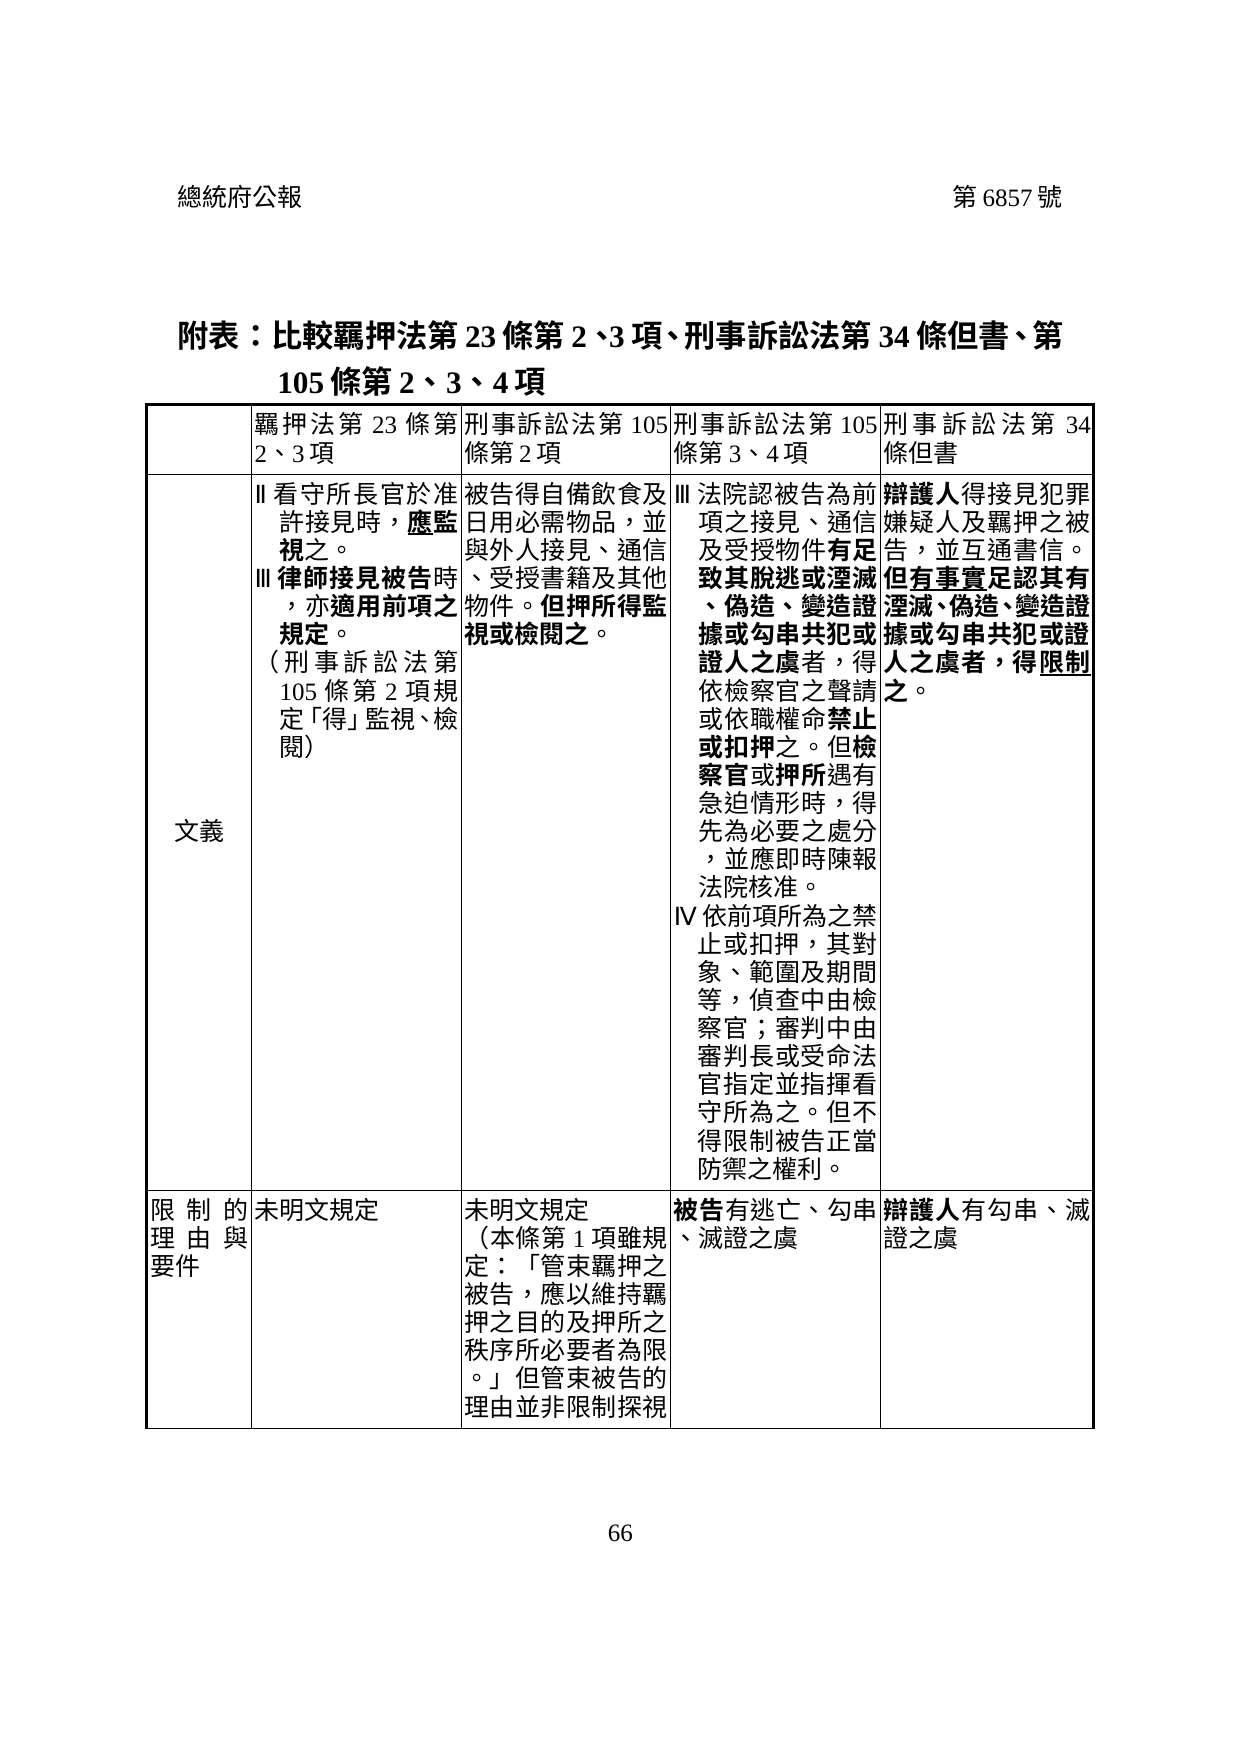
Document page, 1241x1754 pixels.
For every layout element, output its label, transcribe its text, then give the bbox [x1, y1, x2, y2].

table_cell Ⅲ法院認被告為前項之接見、通信及受授物件有足致其脫逃或湮滅、偽造、變造證據或勾串共犯或證人之虞者，得依檢察官之聲請或依職權命禁止或扣押之。但檢察官或押所遇有急迫情形時，得先為必要之處分，並應即時陳報法院核准。 Ⅳ依前項所為之禁止或扣押，其對象、範圍及期間等，偵查中由檢察官；審判中由審判長或受命法官指定並指揮看守所為之。但不得限制被告正當防禦之權利。 [671, 475, 880, 1190]
table_header 羈押法第23條第2、3項 [252, 406, 461, 474]
table_cell 未明文規定 （本條第1項雖規定：「管束羈押之被告，應以維持羈押之目的及押所之秩序所必要者為限。」但管束被告的理由並非限制探視 [462, 1191, 670, 1428]
table_header 刑事訴訟法第34條但書 [881, 406, 1092, 474]
table_cell Ⅱ看守所長官於准許接見時，應監視之。 Ⅲ律師接見被告時，亦適用前項之規定。 （刑事訴訟法第105條第2項規定「得」監視、檢閱） [252, 475, 461, 1190]
table_header 刑事訴訟法第105條第2項 [462, 406, 670, 474]
table_cell 辯護人得接見犯罪嫌疑人及羈押之被告，並互通書信。但有事實足認其有湮滅、偽造、變造證據或勾串共犯或證人之虞者，得限制之。 [881, 475, 1092, 1190]
table_header [148, 406, 251, 474]
table_cell 限制的理由與要件 [148, 1191, 251, 1428]
table_header 刑事訴訟法第105條第3、4項 [671, 406, 880, 474]
text 附表：比較羈押法第23條第2、3項、刑事訴訟法第34條但書、第105條第2、3、4項 [177, 311, 1063, 402]
table_cell 被告得自備飲食及日用必需物品，並與外人接見、通信、受授書籍及其他物件。但押所得監視或檢閱之。 [462, 475, 670, 1190]
table_cell 文義 [148, 475, 251, 1190]
table_cell 被告有逃亡、勾串、滅證之虞 [671, 1191, 880, 1428]
table_cell 辯護人有勾串、滅證之虞 [881, 1191, 1092, 1428]
table_cell 未明文規定 [252, 1191, 461, 1428]
